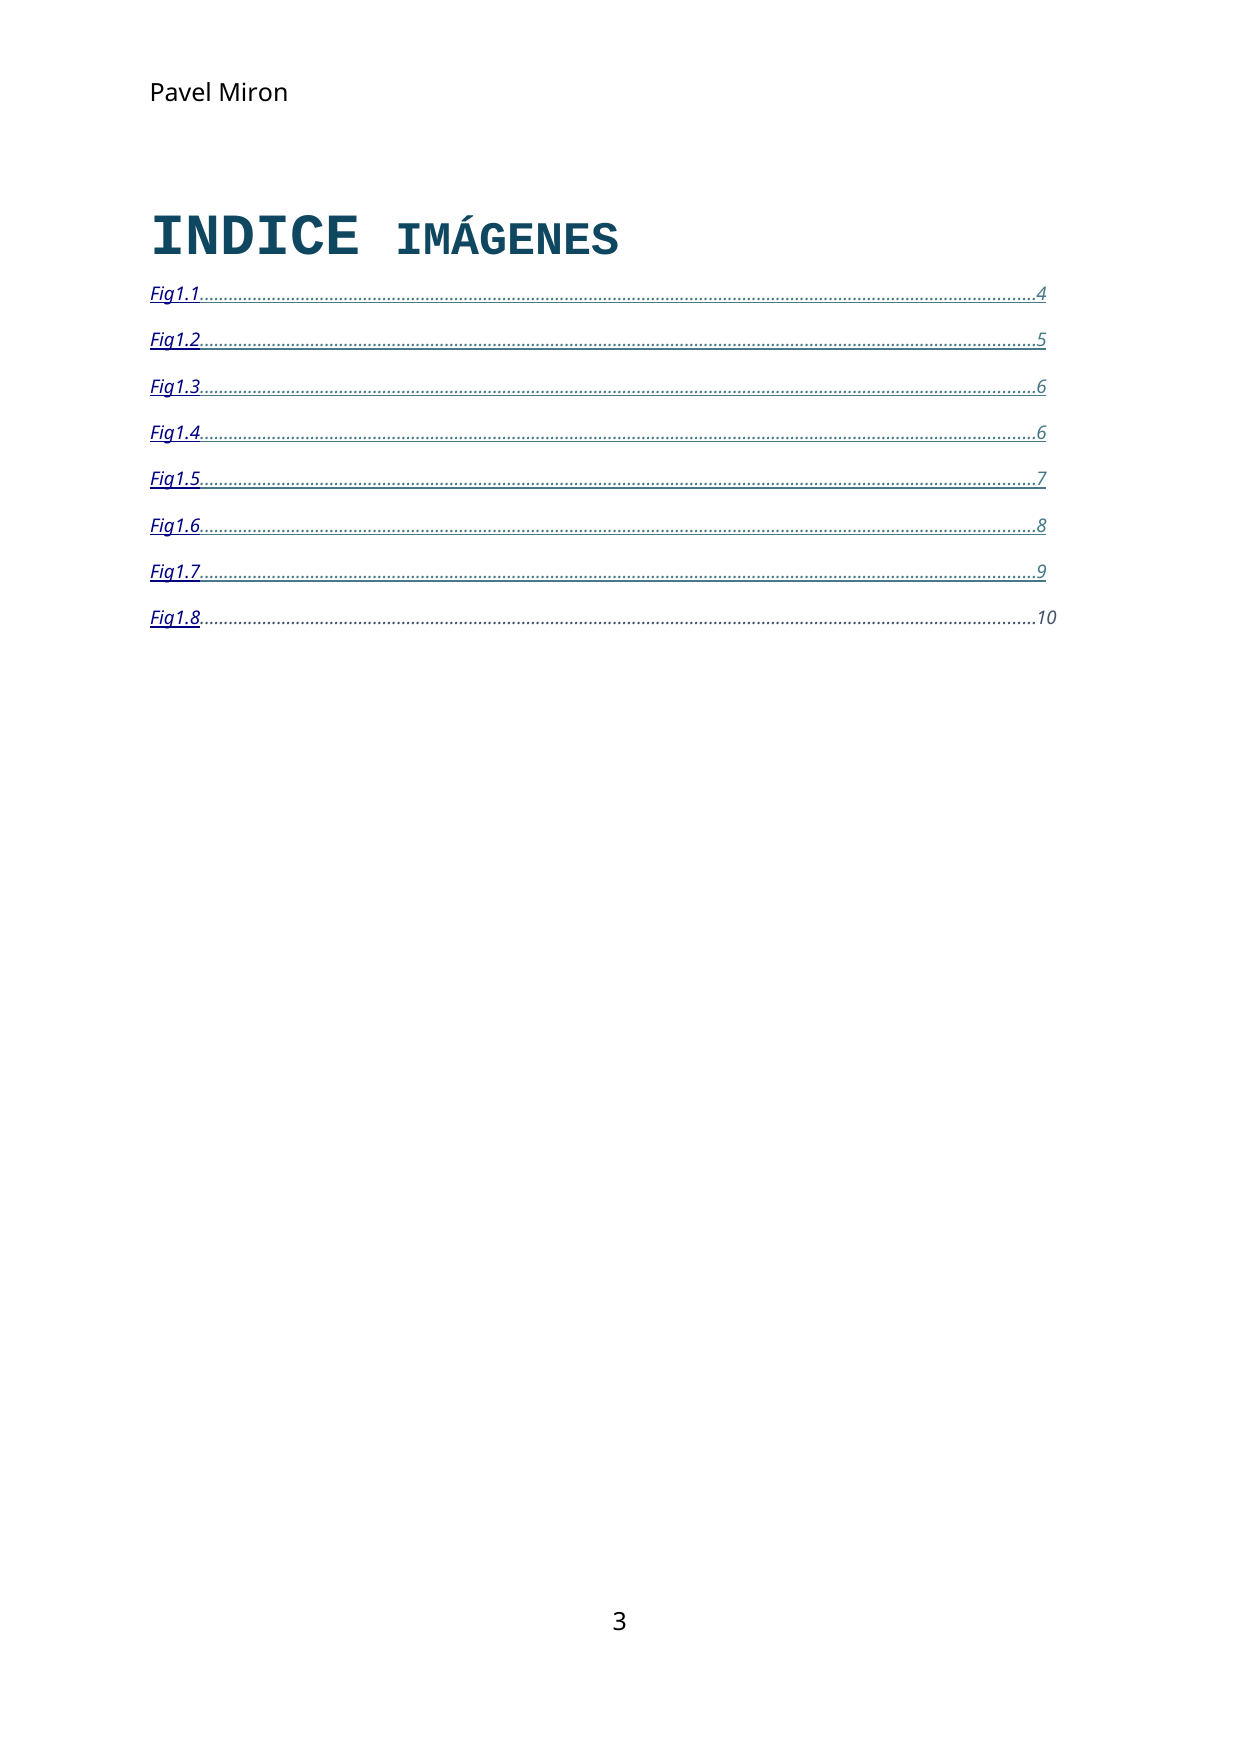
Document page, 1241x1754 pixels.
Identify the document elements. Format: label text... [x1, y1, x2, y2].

text Fig1.4 6 [150, 419, 1090, 445]
text Fig1.5 7 [150, 466, 1090, 491]
text Fig1.8 10 [150, 605, 1090, 630]
text INDICE imágenes [150, 206, 1090, 272]
text Fig1.6 8 [150, 512, 1090, 537]
text Fig1.2 5 [150, 327, 1090, 352]
text Fig1.3 6 [150, 373, 1090, 398]
text Fig1.7 9 [150, 558, 1090, 584]
text Fig1.1 4 [150, 280, 1090, 306]
